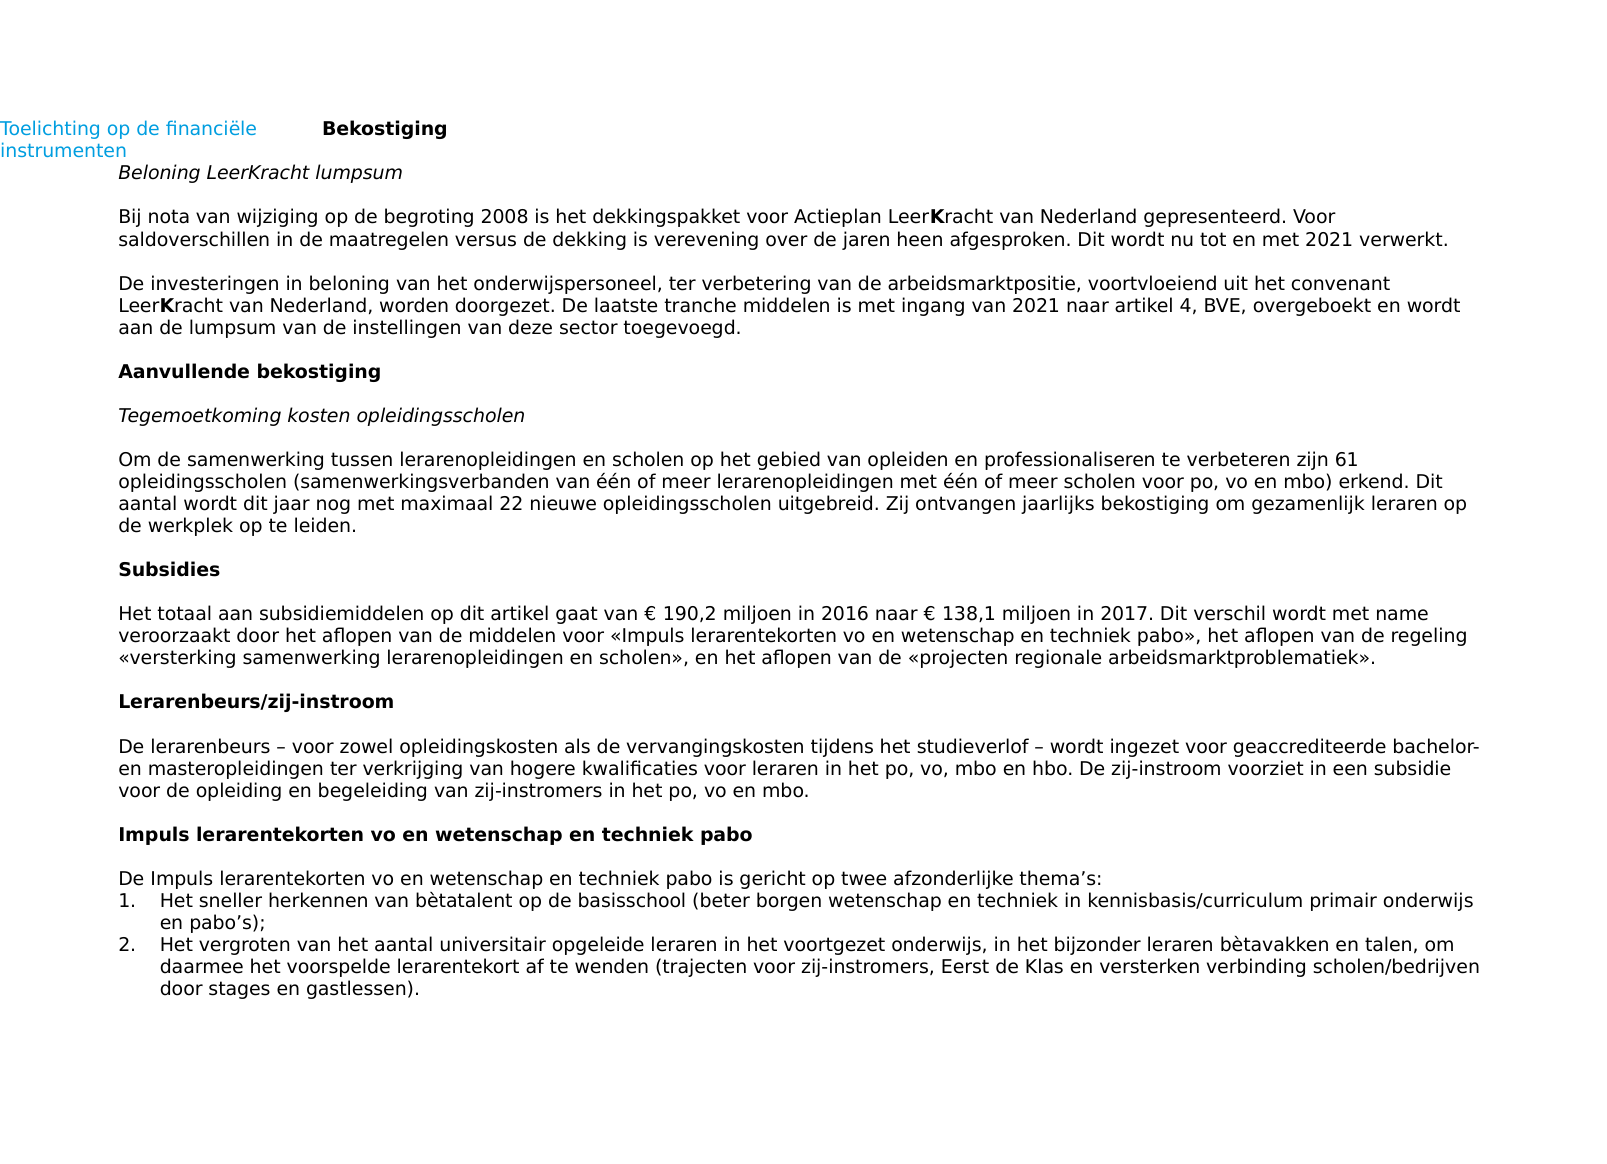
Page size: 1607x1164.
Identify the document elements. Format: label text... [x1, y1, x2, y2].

subtitle Beloning LeerKracht lumpsum [118, 162, 1488, 184]
subtitle Aanvullende bekostiging [118, 361, 1488, 383]
text Toelichting op de financiële instrumenten [0, 118, 322, 162]
subtitle Impuls lerarentekorten vo en wetenschap en techniek pabo [118, 824, 1488, 846]
text De Impuls lerarentekorten vo en wetenschap en techniek pabo is gericht op twee afzonderlijke thema’s: [118, 868, 1488, 890]
subtitle Lerarenbeurs/zij-instroom [118, 691, 1488, 713]
text Het totaal aan subsidiemiddelen op dit artikel gaat van € 190,2 miljoen in 2016 naar € 138,1 miljoen in 2017. Dit verschil wordt met name veroorzaakt door het aflopen van de middelen voor «Impuls lerarentekorten vo en wetenschap en techniek pabo», het aflopen van de regeling «versterking samenwerking lerarenopleidingen en scholen», en het aflopen van de «projecten regionale arbeidsmarktproblematiek». [118, 603, 1488, 669]
text 2. Het vergroten van het aantal universitair opgeleide leraren in het voortgezet onderwijs, in het bijzonder leraren bètavakken en talen, om daarmee het voorspelde lerarentekort af te wenden (trajecten voor zij-instromers, Eerst de Klas en versterken verbinding scholen/bedrijven door stages en gastlessen). [118, 934, 1488, 1000]
subtitle Subsidies [118, 559, 1488, 581]
text 1. Het sneller herkennen van bètatalent op de basisschool (beter borgen wetenschap en techniek in kennisbasis/curriculum primair onderwijs en pabo’s); [118, 890, 1488, 934]
text De lerarenbeurs – voor zowel opleidingskosten als de vervangingskosten tijdens het studieverlof – wordt ingezet voor geaccrediteerde bachelor- en masteropleidingen ter verkrijging van hogere kwalificaties voor leraren in het po, vo, mbo en hbo. De zij-instroom voorziet in een subsidie voor de opleiding en begeleiding van zij-instromers in het po, vo en mbo. [118, 736, 1488, 802]
subtitle Tegemoetkoming kosten opleidingsscholen [118, 405, 1488, 427]
text Bij nota van wijziging op de begroting 2008 is het dekkingspakket voor Actieplan LeerKracht van Nederland gepresenteerd. Voor saldoverschillen in de maatregelen versus de dekking is verevening over de jaren heen afgesproken. Dit wordt nu tot en met 2021 verwerkt. [118, 206, 1488, 250]
text De investeringen in beloning van het onderwijspersoneel, ter verbetering van de arbeidsmarktpositie, voortvloeiend uit het convenant LeerKracht van Nederland, worden doorgezet. De laatste tranche middelen is met ingang van 2021 naar artikel 4, BVE, overgeboekt en wordt aan de lumpsum van de instellingen van deze sector toegevoegd. [118, 273, 1488, 338]
text Om de samenwerking tussen lerarenopleidingen en scholen op het gebied van opleiden en professionaliseren te verbeteren zijn 61 opleidingsscholen (samenwerkingsverbanden van één of meer lerarenopleidingen met één of meer scholen voor po, vo en mbo) erkend. Dit aantal wordt dit jaar nog met maximaal 22 nieuwe opleidingsscholen uitgebreid. Zij ontvangen jaarlijks bekostiging om gezamenlijk leraren op de werkplek op te leiden. [118, 449, 1488, 537]
subtitle Bekostiging [322, 118, 1488, 140]
